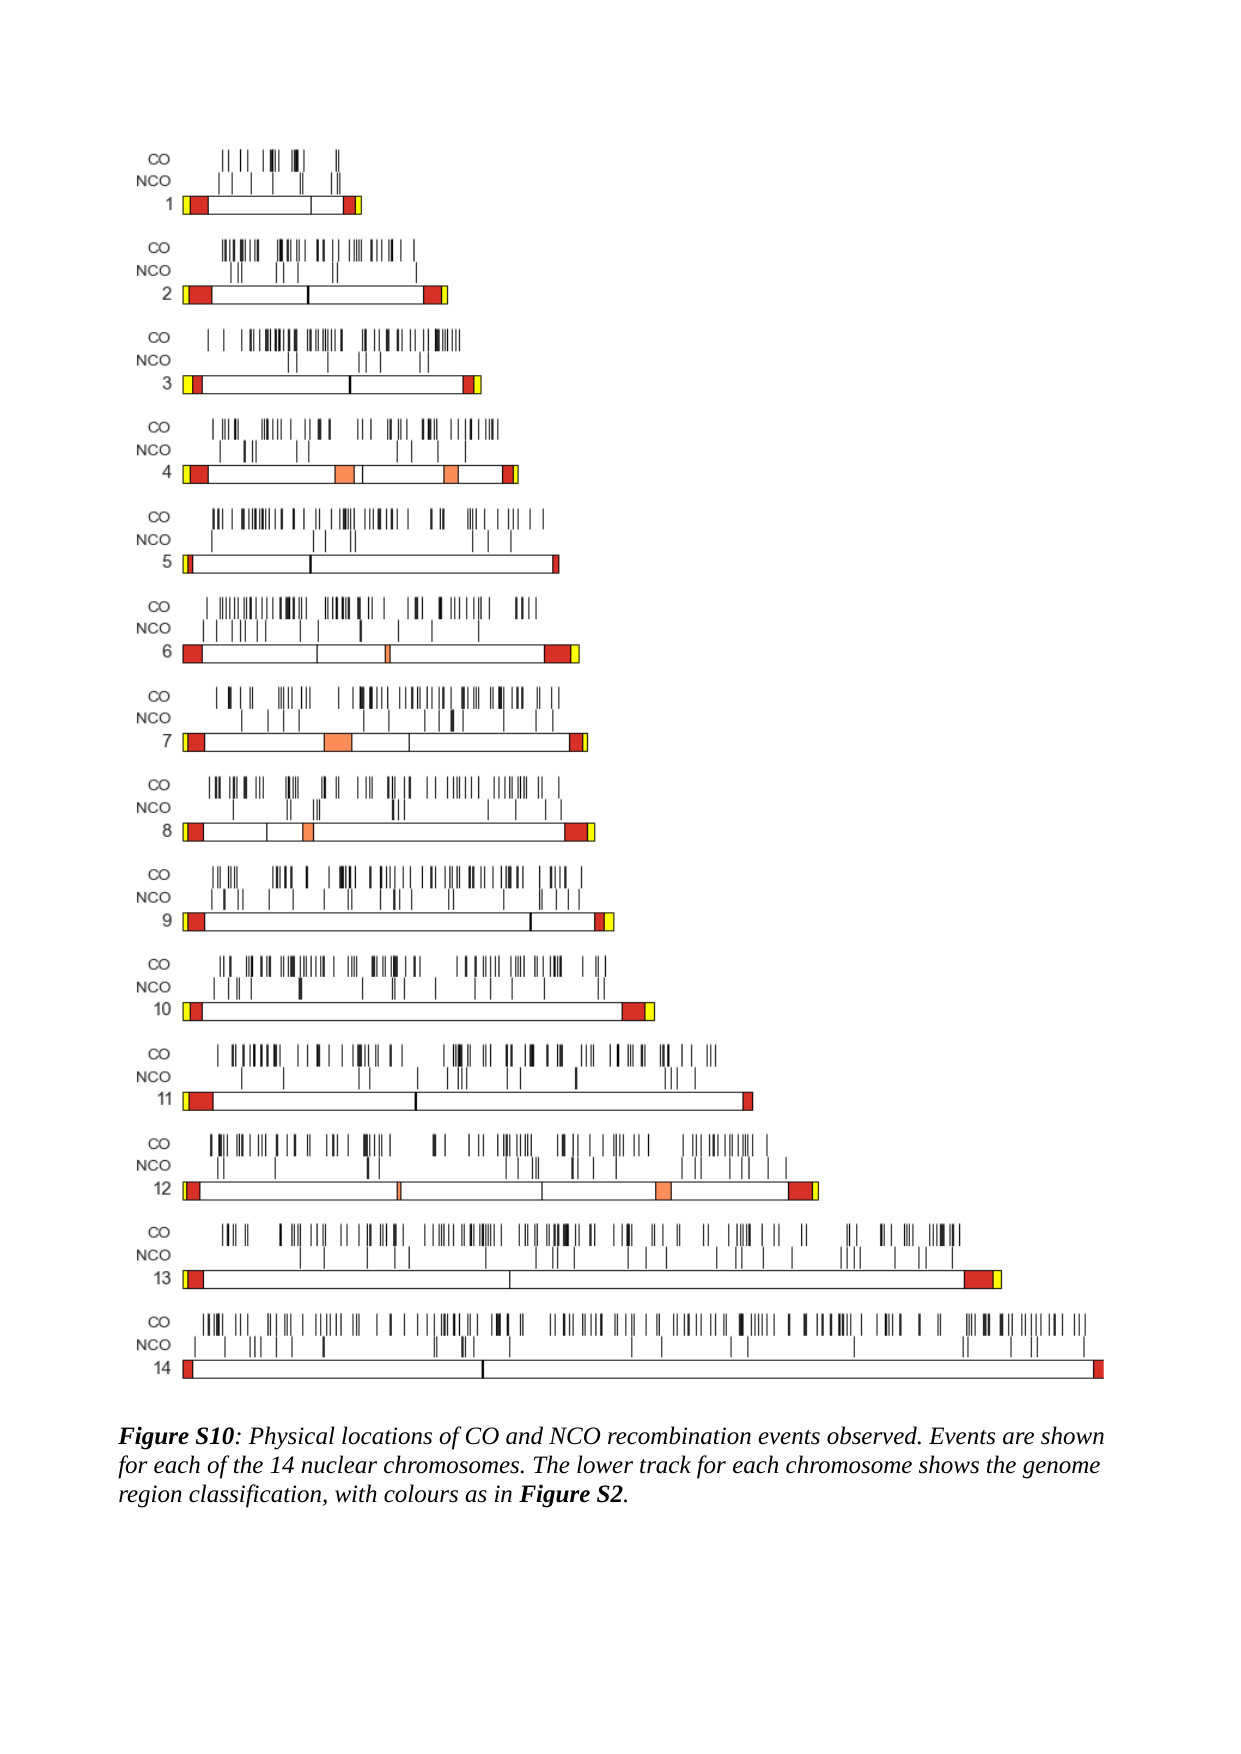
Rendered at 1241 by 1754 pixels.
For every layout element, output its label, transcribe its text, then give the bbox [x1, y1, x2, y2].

text Figure S10: Physical locations of CO and NCO recombination events observed. Events are shown for each of the 14 nuclear chromosomes. The lower track for each chromosome shows the genome region classification, with colours as in Figure S2. [118, 1422, 1122, 1508]
picture [118, 130, 1123, 1422]
